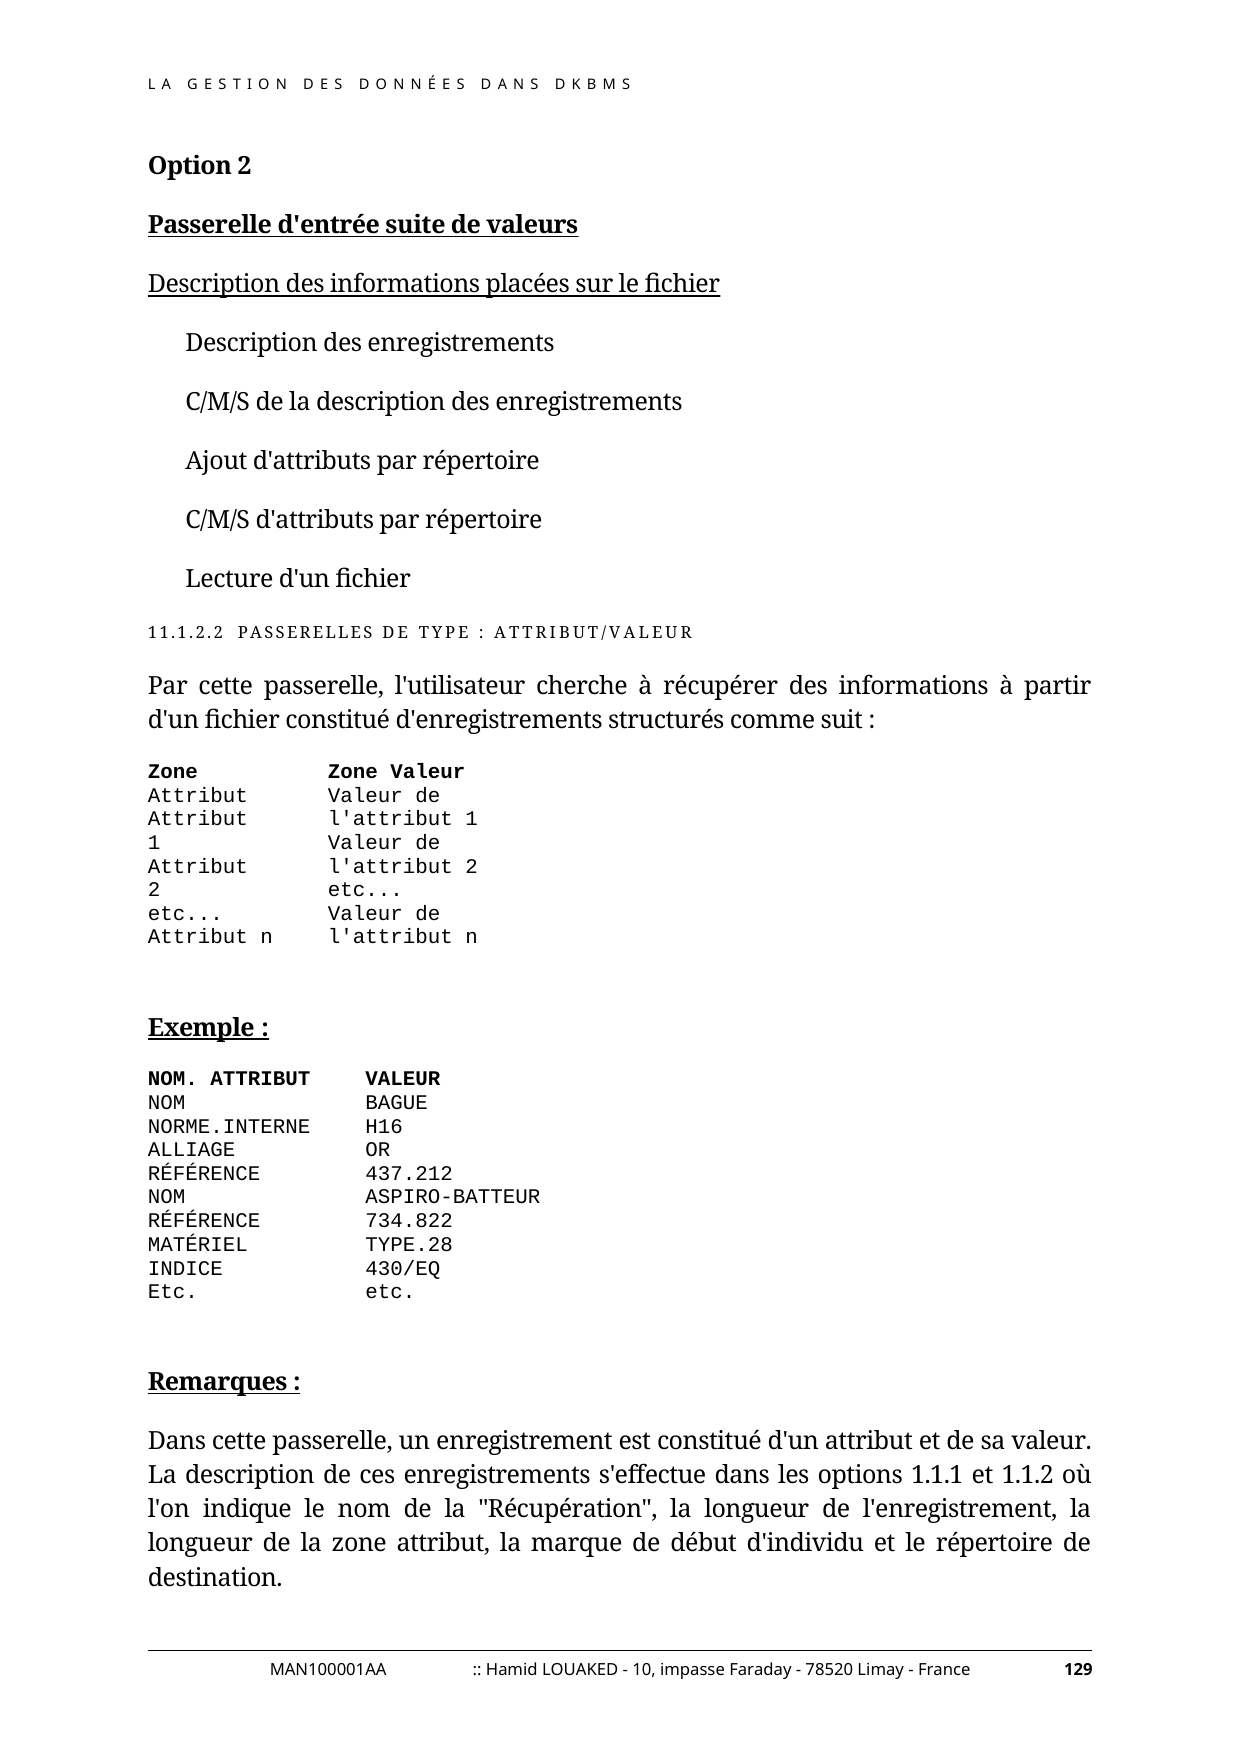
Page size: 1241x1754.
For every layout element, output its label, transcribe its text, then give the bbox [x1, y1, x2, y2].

text Description des informations placées sur le fichier [148, 266, 1092, 300]
table_header Zone Valeur Valeur de l'attribut 1 Valeur de l'attribut 2 etc... Valeur de l'attribut n [316, 761, 579, 950]
text Remarques : [148, 1364, 1092, 1398]
text Exemple : [148, 1009, 1092, 1043]
list Description des enregistrements [185, 325, 1092, 359]
table_header Zone Attribut Attribut 1 Attribut 2 etc... Attribut n [136, 761, 316, 950]
list C/M/S d'attributs par répertoire [185, 502, 1092, 536]
text Par cette passerelle, l'utilisateur cherche à récupérer des informations à partir d'un fichier constitué d'enregistrements structurés comme suit : [148, 668, 1092, 736]
text Passerelle d'entrée suite de valeurs [148, 207, 1092, 241]
table_header VALEUR BAGUE H16 OR 437.212 ASPIRO-BATTEUR 734.822 TYPE.28 430/EQ etc. [354, 1068, 579, 1305]
list Lecture d'un fichier [185, 561, 1092, 595]
text Option 2 [148, 148, 1092, 182]
table_header NOM. ATTRIBUT NOM NORME.INTERNE ALLIAGE RÉFÉRENCE NOM RÉFÉRENCE MATÉRIEL INDICE Etc. [136, 1068, 354, 1305]
text Dans cette passerelle, un enregistrement est constitué d'un attribut et de sa valeur. La description de ces enregistrements s'effectue dans les options 1.1.1 et 1.1.2 où l'on indique le nom de la "Récupération", la longueur de l'enregistrement, la longueur de la zone attribut, la marque de début d'individu et le répertoire de destination. [148, 1423, 1092, 1593]
list C/M/S de la description des enregistrements [185, 384, 1092, 418]
list Ajout d'attributs par répertoire [185, 443, 1092, 477]
subtitle Passerelles de type : attribut/valeur [148, 620, 1092, 643]
